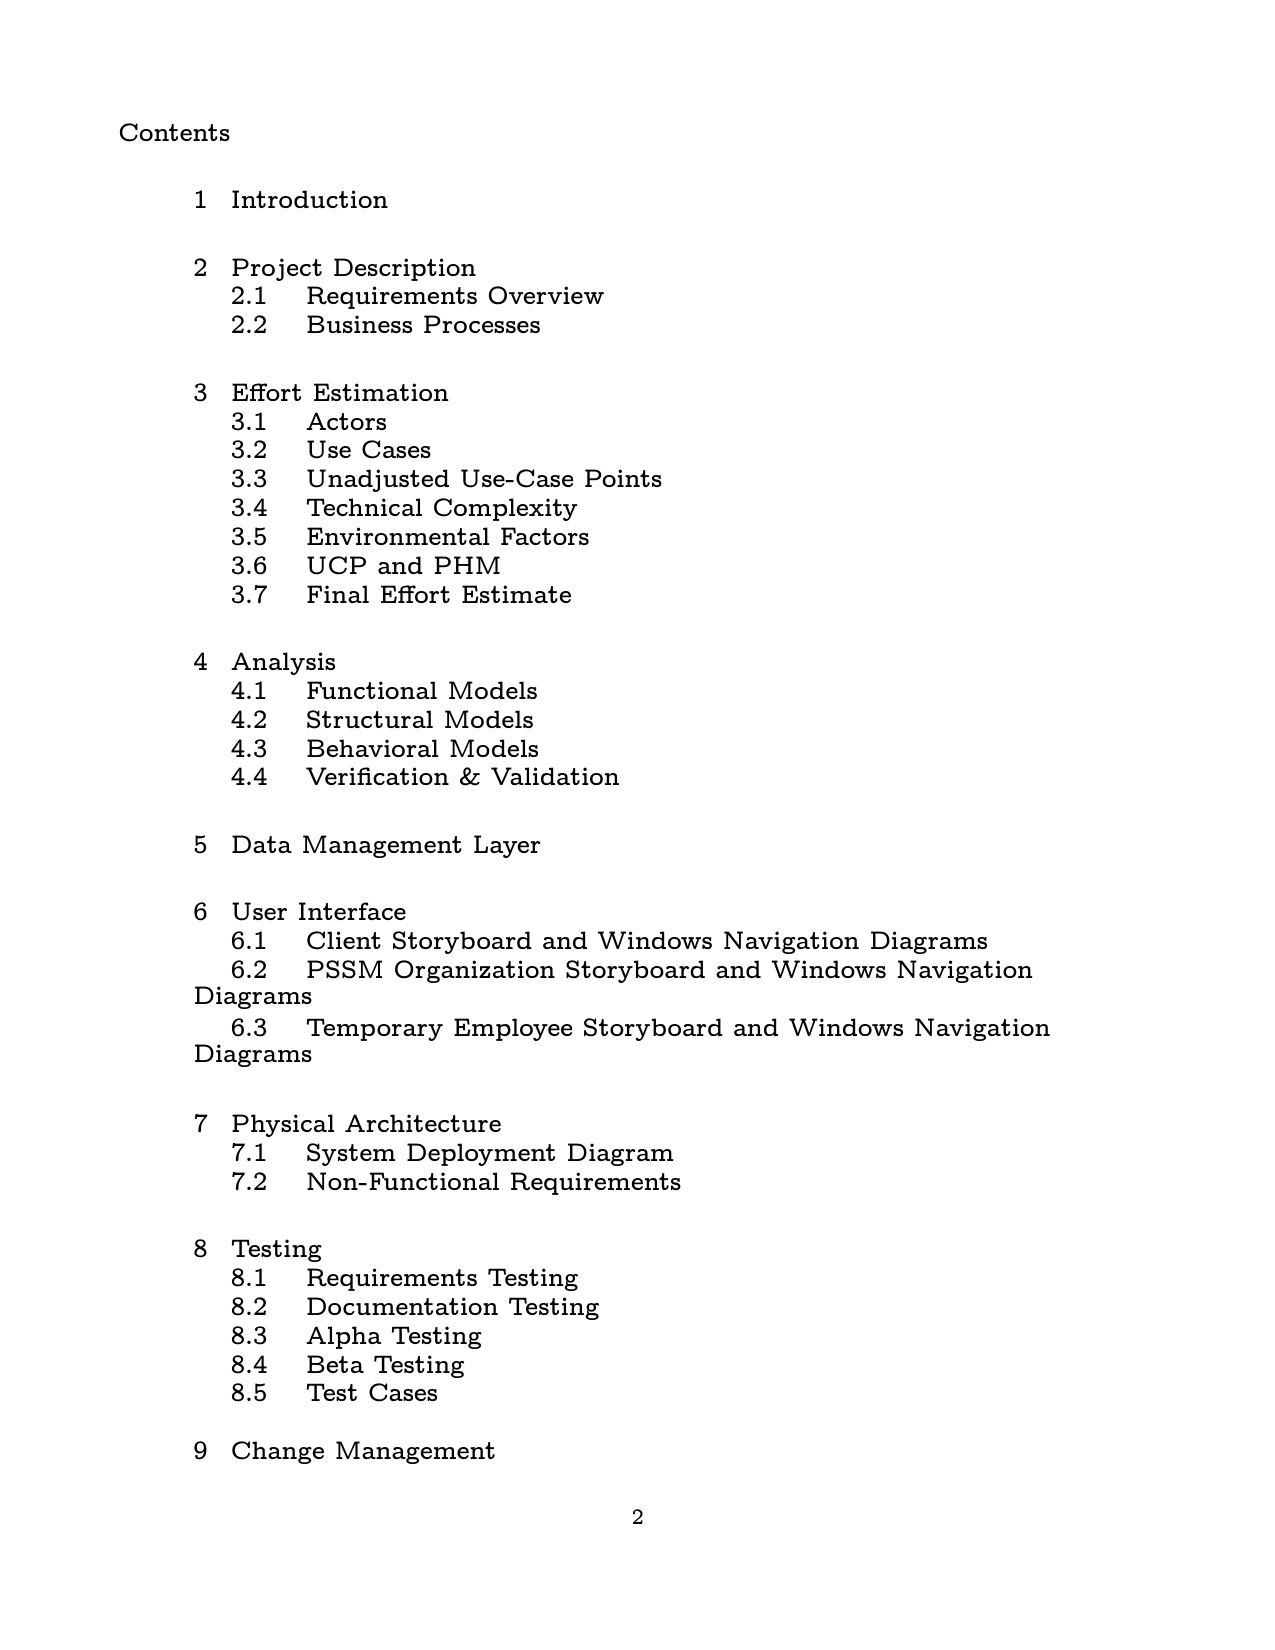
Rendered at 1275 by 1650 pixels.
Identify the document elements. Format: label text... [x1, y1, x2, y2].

text 9 Change Management [118, 1437, 1157, 1465]
text 7.2 Non-Functional Requirements [231, 1167, 1157, 1196]
text 6 User Interface [193, 898, 1157, 926]
text 7 Physical Architecture [193, 1109, 1157, 1138]
text 1 Introduction [193, 186, 1157, 214]
text Contents [118, 118, 1157, 147]
text 3.6 UCP and PHM [193, 551, 1157, 580]
text 3.2 Use Cases [193, 436, 1157, 464]
text 3.3 Unadjusted Use-Case Points [193, 464, 1157, 493]
text 7.1 System Deployment Diagram [231, 1138, 1157, 1167]
text 3.1 Actors [193, 407, 1157, 436]
text 5 Data Management Layer [193, 830, 1157, 859]
text 8.1 Requirements Testing [193, 1263, 1157, 1292]
text 2 Project Description [193, 253, 1157, 282]
text 3 Effort Estimation [193, 378, 1157, 407]
text 3.5 Environmental Factors [193, 522, 1157, 551]
text 8.3 Alpha Testing [231, 1321, 1157, 1350]
text 3.4 Technical Complexity [193, 493, 1157, 522]
text 2.1 Requirements Overview [193, 282, 1157, 311]
text 2.2 Business Processes [193, 311, 1157, 339]
text 8 Testing [193, 1234, 1157, 1263]
text 4.2 Structural Models [193, 705, 1157, 734]
text 6.3 Temporary Employee Storyboard and Windows Navigation Diagrams [193, 1013, 1157, 1071]
text 6.1 Client Storyboard and Windows Navigation Diagrams [193, 926, 1157, 955]
text 4 Analysis [193, 647, 1157, 676]
text 8.2 Documentation Testing [193, 1292, 1157, 1321]
text 4.3 Behavioral Models [193, 734, 1157, 763]
text 6.2 PSSM Organization Storyboard and Windows Navigation Diagrams [193, 955, 1157, 1013]
text 4.1 Functional Models [193, 676, 1157, 705]
text 8.5 Test Cases [193, 1379, 1157, 1408]
text 8.4 Beta Testing [231, 1350, 1157, 1379]
text 4.4 Verification & Validation [193, 763, 1157, 792]
text 3.7 Final Effort Estimate [193, 580, 1157, 609]
